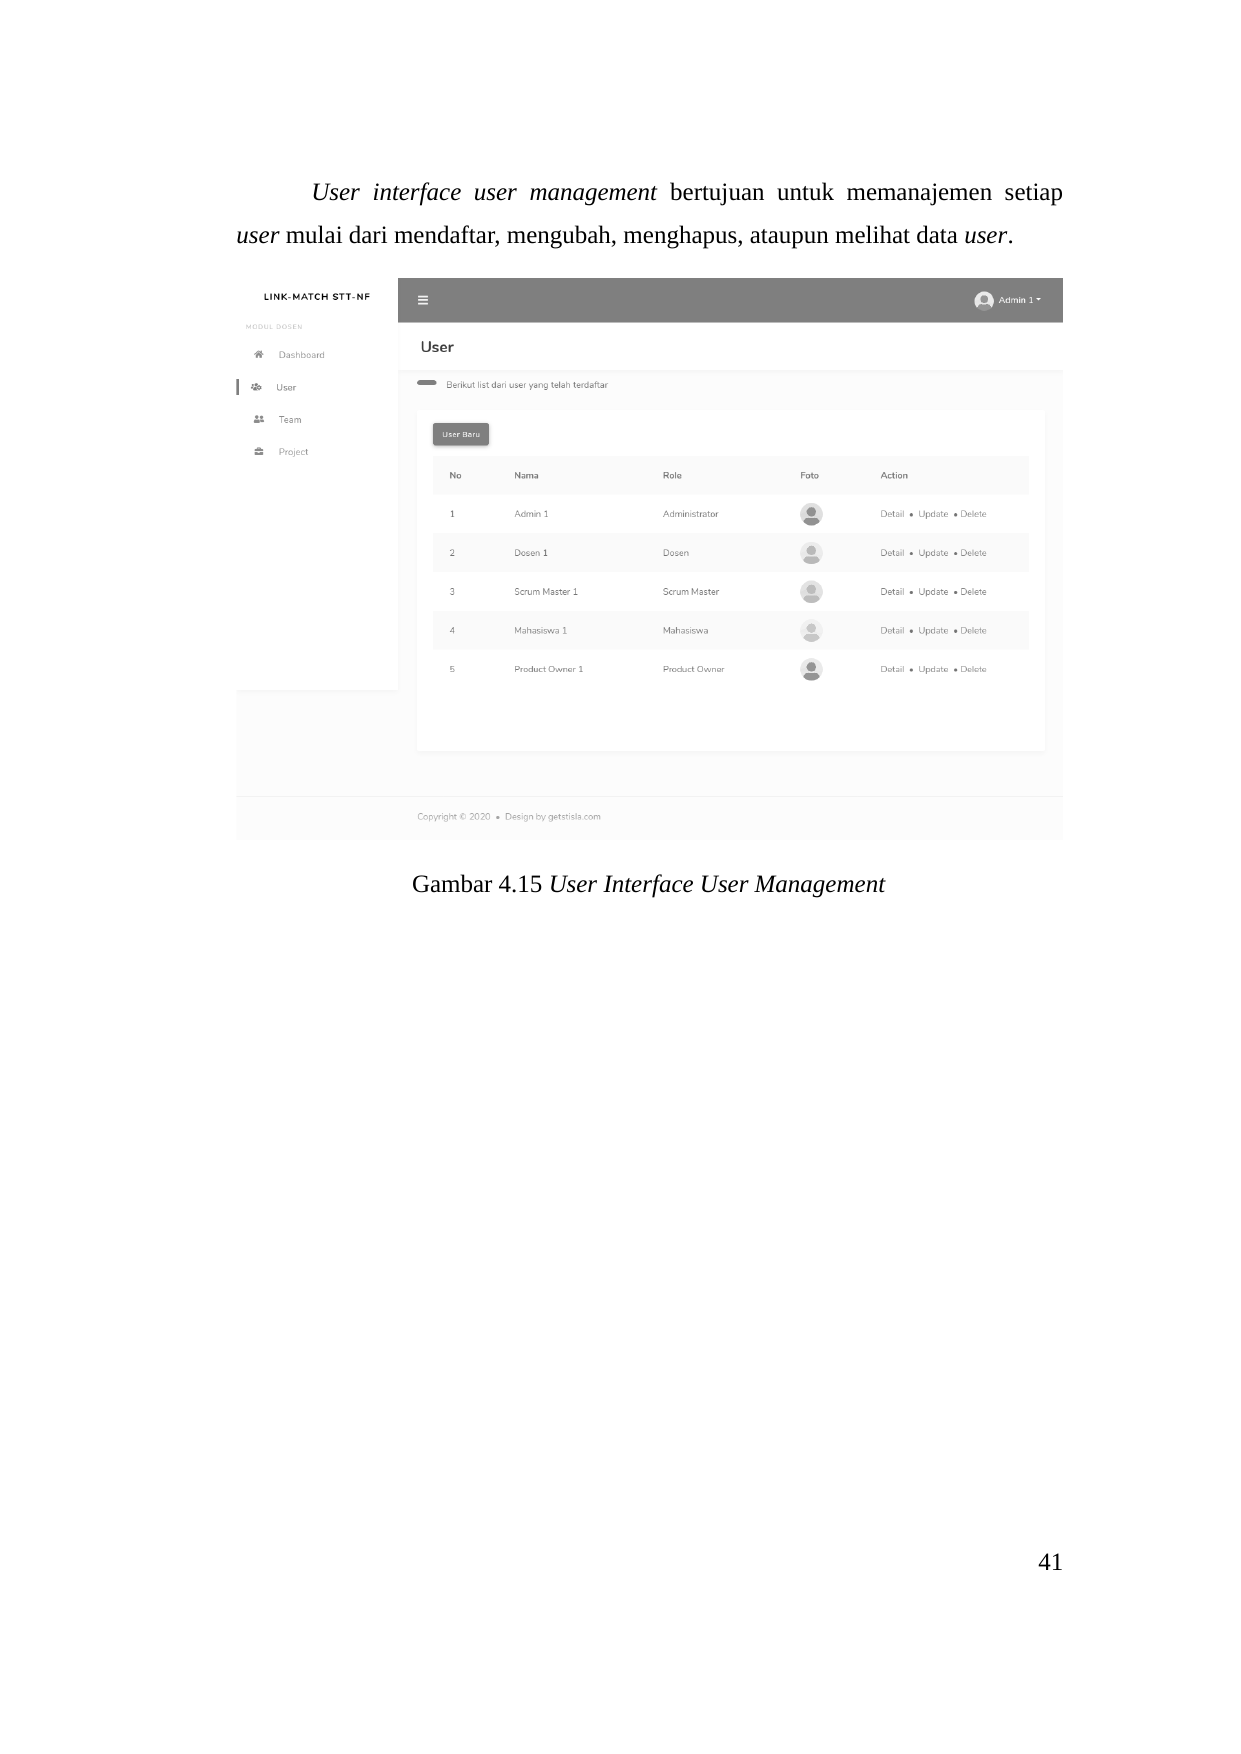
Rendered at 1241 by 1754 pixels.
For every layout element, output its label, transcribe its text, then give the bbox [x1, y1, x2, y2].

text Gambar 4.15 User Interface User Management [236, 869, 1063, 897]
text User interface user management bertujuan untuk memanajemen setiap user mulai dari mendaftar, mengubah, menghapus, ataupun melihat data user. [236, 177, 1063, 249]
picture [236, 278, 1063, 840]
